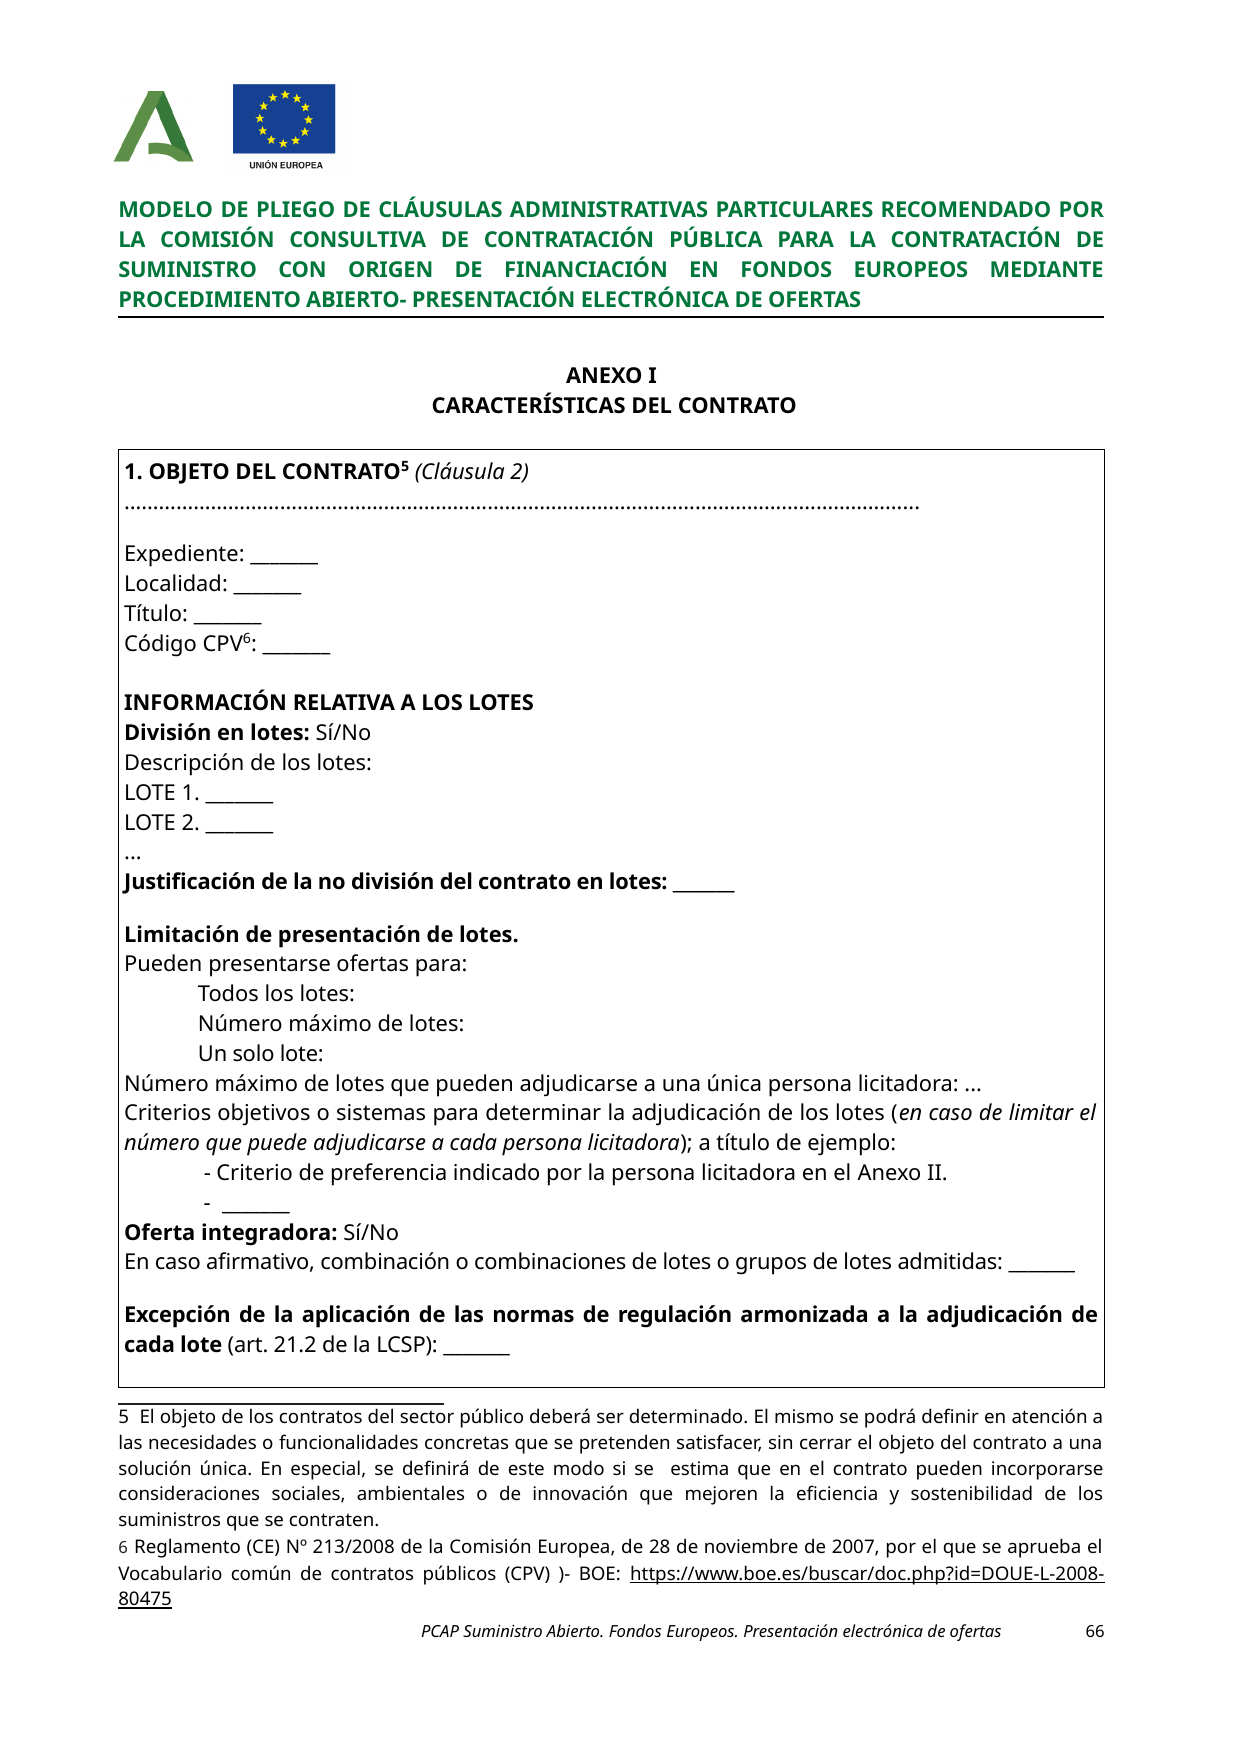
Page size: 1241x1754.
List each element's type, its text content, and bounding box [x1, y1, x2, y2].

picture [109, 86, 198, 166]
table_header 1. OBJETO DEL CONTRATO (Cláusula 2) ………………………………………………………………………………………………………………………... Expediente: _______ Localidad: _______ Título: _______ Código CPV: _______ INFORMACIÓN RELATIVA A LOS LOTES División en lotes: Sí/No Descripción de los lotes: LOTE 1. _______ LOTE 2. _______ ... Justificación de la no división del contrato en lotes: _______ Limitación de presentación de lotes. Pueden presentarse ofertas para: Todos los lotes: Número máximo de lotes: Un solo lote: Número máximo de lotes que pueden adjudicarse a una única persona licitadora: ... Criterios objetivos o sistemas para determinar la adjudicación de los lotes (en caso de limitar el número que puede adjudicarse a cada persona licitadora); a título de ejemplo: - Criterio de preferencia indicado por la persona licitadora en el Anexo II. - _______ Oferta integradora: Sí/No En caso afirmativo, combinación o combinaciones de lotes o grupos de lotes admitidas: _______ Excepción de la aplicación de las normas de regulación armonizada a la adjudicación de cada lote (art. 21.2 de la LCSP): _______ [119, 450, 1104, 1387]
text MODELO DE PLIEGO DE CLÁUSULAS ADMINISTRATIVAS PARTICULARES RECOMENDADO POR LA COMISIÓN CONSULTIVA DE CONTRATACIÓN PÚBLICA PARA LA CONTRATACIÓN DE SUMINISTRO CON ORIGEN DE FINANCIACIÓN EN FONDOS EUROPEOS MEDIANTE PROCEDIMIENTO ABIERTO- PRESENTACIÓN ELECTRÓNICA DE OFERTAS [118, 194, 1104, 316]
text CARACTERÍSTICAS DEL CONTRATO [118, 390, 1104, 419]
picture [221, 78, 347, 176]
text ANEXO I [118, 360, 1104, 390]
